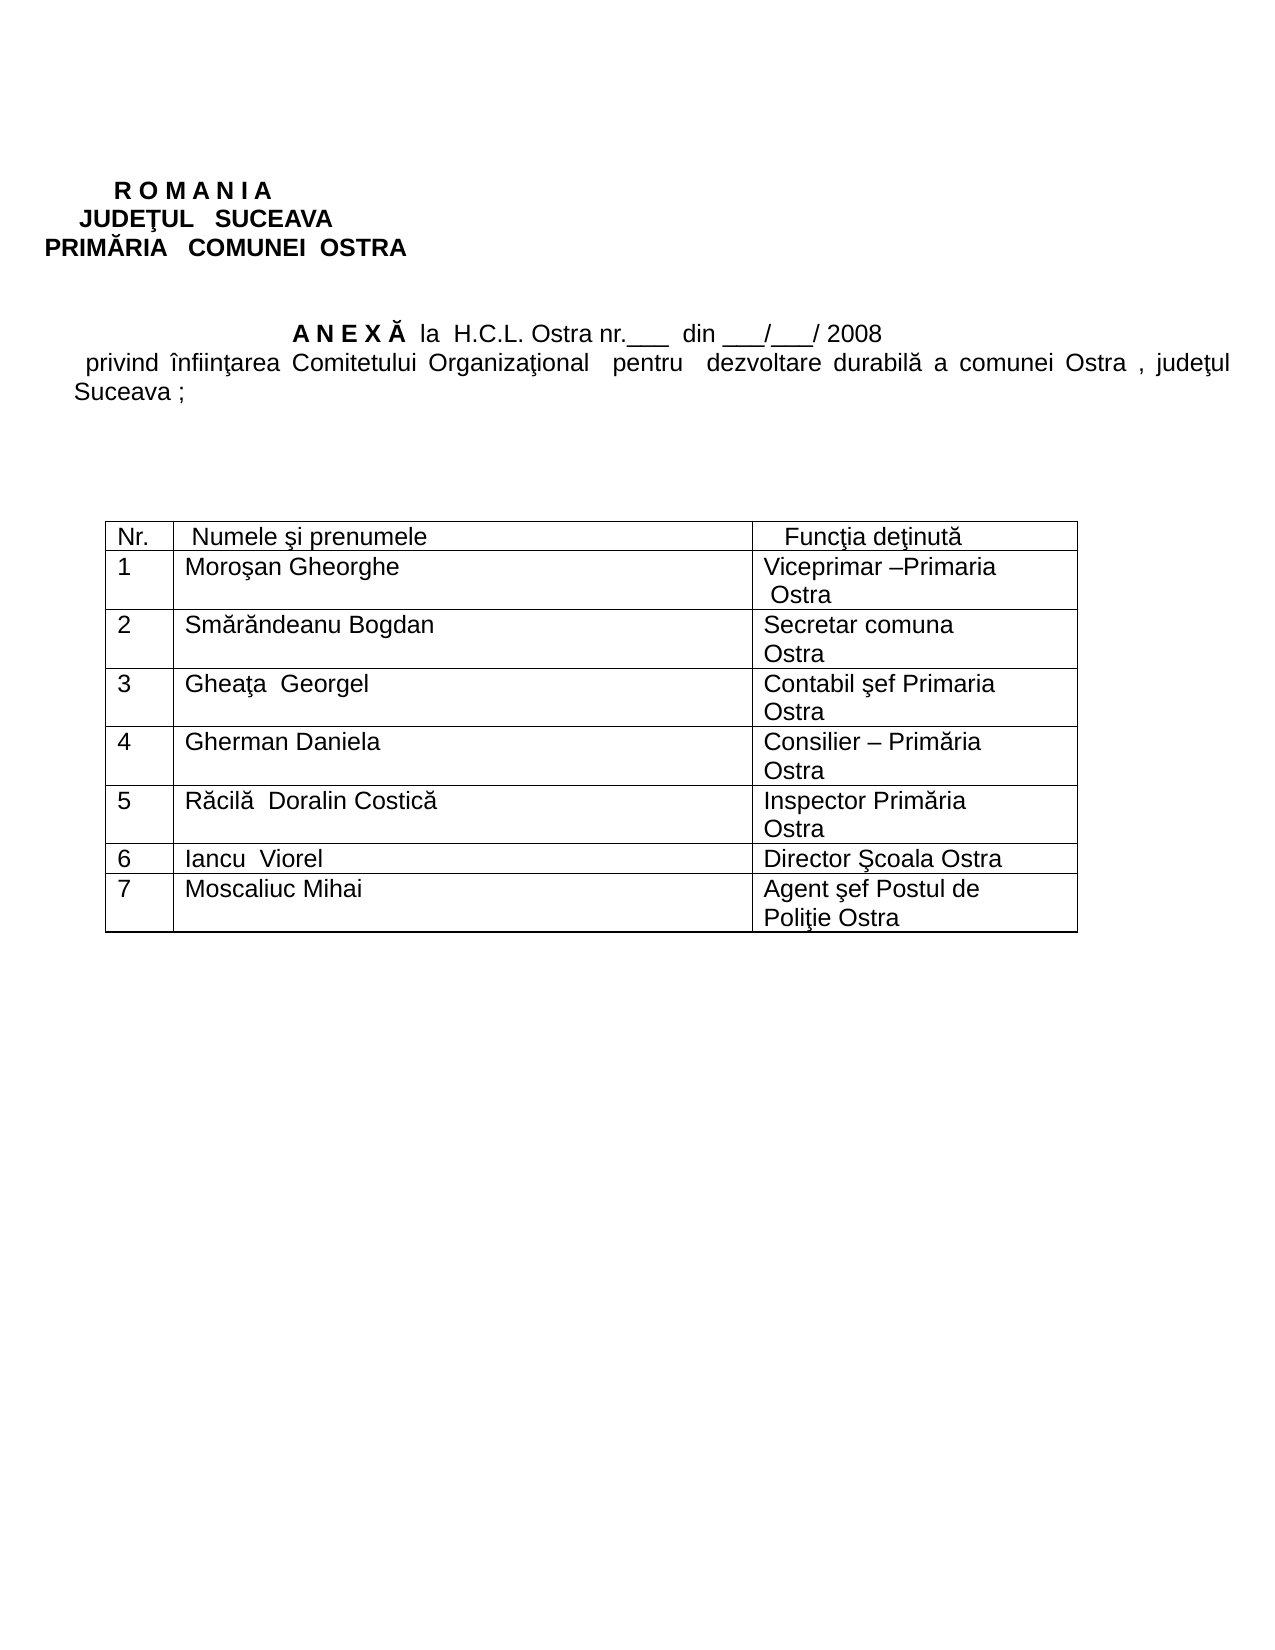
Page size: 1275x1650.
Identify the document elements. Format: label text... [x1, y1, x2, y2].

table_cell Răcilă Doralin Costică [174, 786, 752, 843]
table_cell Viceprimar –Primaria Ostra [753, 551, 1077, 609]
table_cell Director Şcoala Ostra [753, 844, 1077, 873]
table_header Numele şi prenumele [174, 522, 752, 550]
text A N E X Ă la H.C.L. Ostra nr.___ din ___/___/ 2008 [118, 319, 1275, 348]
table_cell Consilier – Primăria Ostra [753, 727, 1077, 784]
table_cell 6 [106, 844, 173, 873]
text privind înfiinţarea Comitetului Organizaţional pentru dezvoltare durabilă a comunei Ostra , judeţul Suceava ; [74, 348, 1232, 406]
table_cell 2 [106, 610, 173, 667]
table_cell Iancu Viorel [174, 844, 752, 873]
text JUDEŢUL SUCEAVA [44, 204, 1275, 233]
table_cell 7 [106, 874, 173, 931]
table_cell Smărăndeanu Bogdan [174, 610, 752, 667]
table_cell Moscaliuc Mihai [174, 874, 752, 931]
table_cell Contabil şef Primaria Ostra [753, 669, 1077, 726]
table_cell Gheaţa Georgel [174, 669, 752, 726]
table_cell Gherman Daniela [174, 727, 752, 784]
table_cell Agent şef Postul de Poliţie Ostra [753, 874, 1077, 931]
table_cell Inspector Primăria Ostra [753, 786, 1077, 843]
table_cell 5 [106, 786, 173, 843]
table_header Funcţia deţinută [753, 522, 1077, 550]
table_cell Moroşan Gheorghe [174, 551, 752, 609]
table_header Nr. [106, 522, 173, 550]
table_cell 4 [106, 727, 173, 784]
table_cell 1 [106, 551, 173, 609]
text R O M A N I A [44, 176, 1275, 204]
table_cell 3 [106, 669, 173, 726]
text PRIMĂRIA COMUNEI OSTRA [44, 233, 1275, 262]
table_cell Secretar comuna Ostra [753, 610, 1077, 667]
